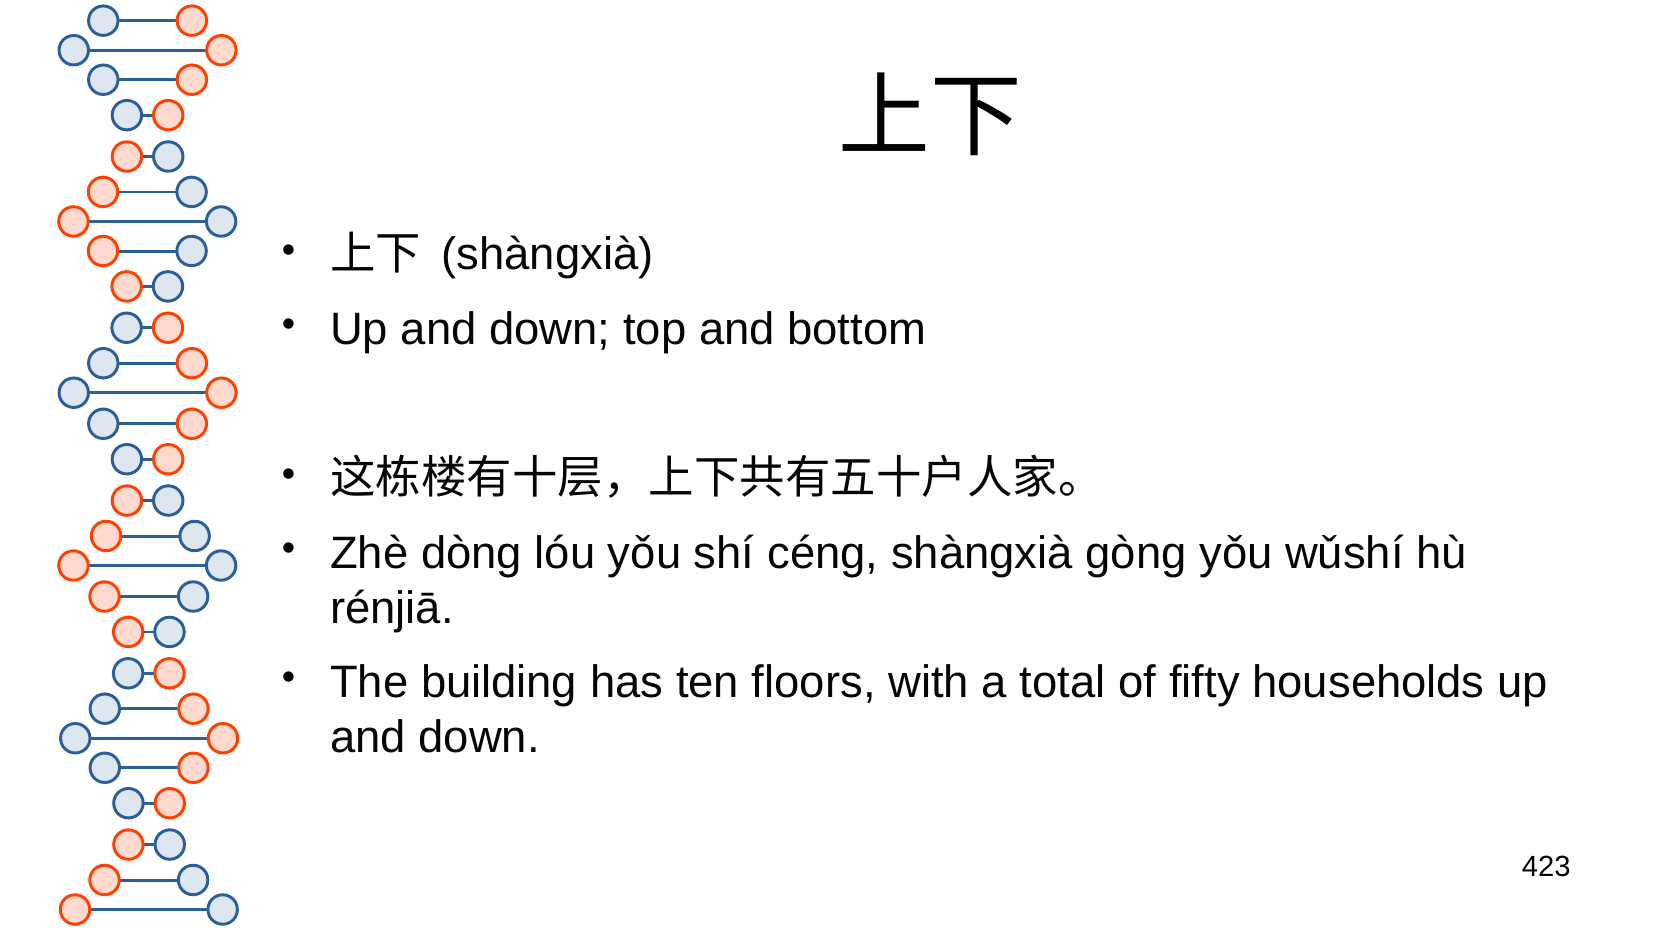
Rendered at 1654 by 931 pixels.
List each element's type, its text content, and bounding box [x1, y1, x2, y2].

list 上下 (shàngxià) Up and down; top and bottom 这栋楼有十层，上下共有五十户人家。 Zhè dòng lóu yǒu shí céng, shàngxià gòng yǒu wǔshí hù rénjiā. The building has ten floors, with a total of fifty households up and down. [265, 224, 1595, 764]
title 上下 [265, 35, 1595, 189]
